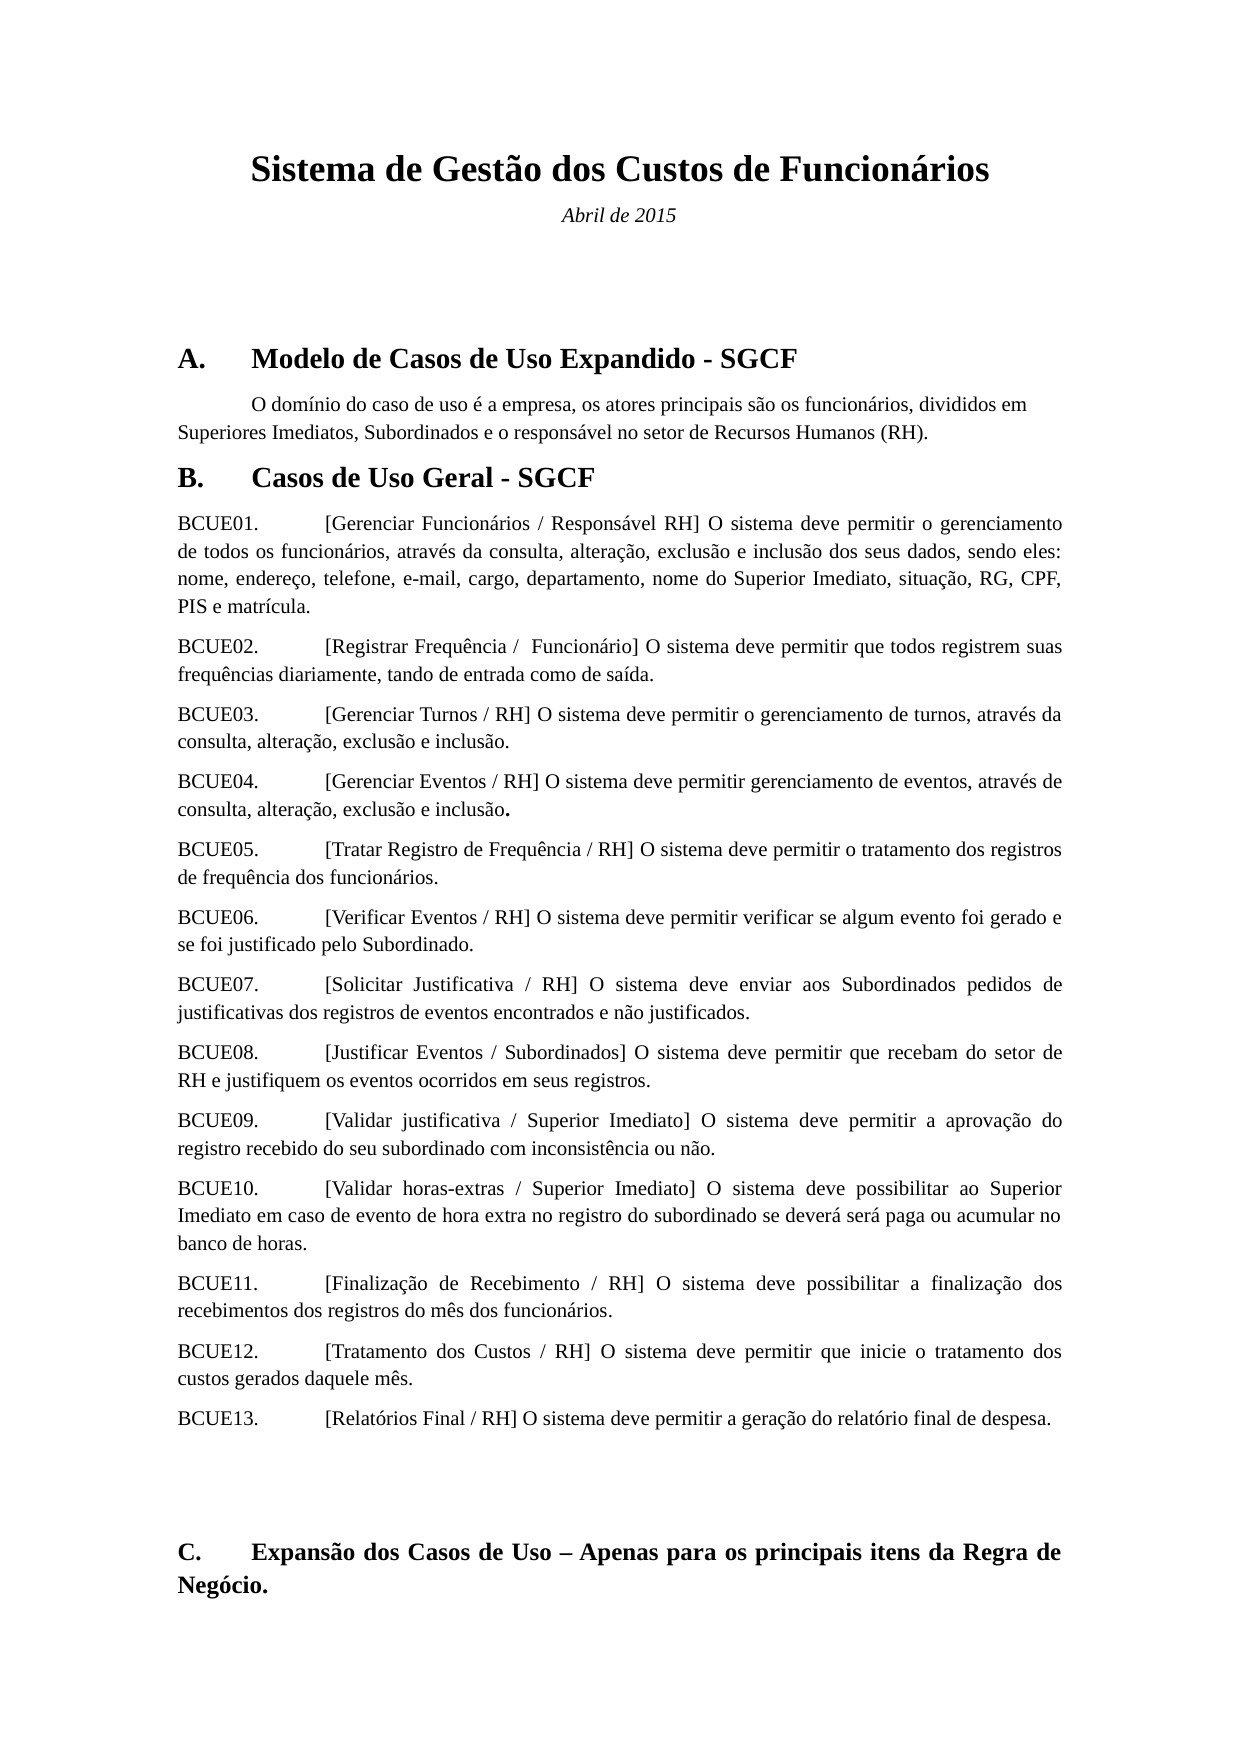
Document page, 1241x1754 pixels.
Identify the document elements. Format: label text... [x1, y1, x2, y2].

text C. Expansão dos Casos de Uso – Apenas para os principais itens da Regra de Negócio. [177, 1537, 1063, 1599]
text BCUE01. [Gerenciar Funcionários / Responsável RH] O sistema deve permitir o gerenciamento de todos os funcionários, através da consulta, alteração, exclusão e inclusão dos seus dados, sendo eles: nome, endereço, telefone, e-mail, cargo, departamento, nome do Superior Imediato, situação, RG, CPF, PIS e matrícula. [177, 511, 1063, 618]
text BCUE08. [Justificar Eventos / Subordinados] O sistema deve permitir que recebam do setor de RH e justifiquem os eventos ocorridos em seus registros. [177, 1040, 1063, 1092]
text BCUE04. [Gerenciar Eventos / RH] O sistema deve permitir gerenciamento de eventos, através de consulta, alteração, exclusão e inclusão. [177, 769, 1063, 821]
text BCUE02. [Registrar Frequência / Funcionário] O sistema deve permitir que todos registrem suas frequências diariamente, tando de entrada como de saída. [177, 634, 1063, 686]
text BCUE10. [Validar horas-extras / Superior Imediato] O sistema deve possibilitar ao Superior Imediato em caso de evento de hora extra no registro do subordinado se deverá será paga ou acumular no banco de horas. [177, 1176, 1063, 1255]
text BCUE09. [Validar justificativa / Superior Imediato] O sistema deve permitir a aprovação do registro recebido do seu subordinado com inconsistência ou não. [177, 1108, 1063, 1159]
text O domínio do caso de uso é a empresa, os atores principais são os funcionários, divididos em Superiores Imediatos, Subordinados e o responsável no setor de Recursos Humanos (RH). [177, 392, 1063, 444]
text BCUE07. [Solicitar Justificativa / RH] O sistema deve enviar aos Subordinados pedidos de justificativas dos registros de eventos encontrados e não justificados. [177, 972, 1063, 1024]
text BCUE13. [Relatórios Final / RH] O sistema deve permitir a geração do relatório final de despesa. [177, 1406, 1063, 1430]
text Abril de 2015 [177, 202, 1063, 227]
text BCUE12. [Tratamento dos Custos / RH] O sistema deve permitir que inicie o tratamento dos custos gerados daquele mês. [177, 1338, 1063, 1390]
text BCUE03. [Gerenciar Turnos / RH] O sistema deve permitir o gerenciamento de turnos, através da consulta, alteração, exclusão e inclusão. [177, 702, 1063, 753]
text Sistema de Gestão dos Custos de Funcionários [177, 147, 1063, 190]
text BCUE11. [Finalização de Recebimento / RH] O sistema deve possibilitar a finalização dos recebimentos dos registros do mês dos funcionários. [177, 1271, 1063, 1322]
text B. Casos de Uso Geral - SGCF [177, 460, 1063, 493]
text A. Modelo de Casos de Uso Expandido - SGCF [177, 341, 1063, 375]
text BCUE05. [Tratar Registro de Frequência / RH] O sistema deve permitir o tratamento dos registros de frequência dos funcionários. [177, 837, 1063, 889]
text BCUE06. [Verificar Eventos / RH] O sistema deve permitir verificar se algum evento foi gerado e se foi justificado pelo Subordinado. [177, 905, 1063, 956]
